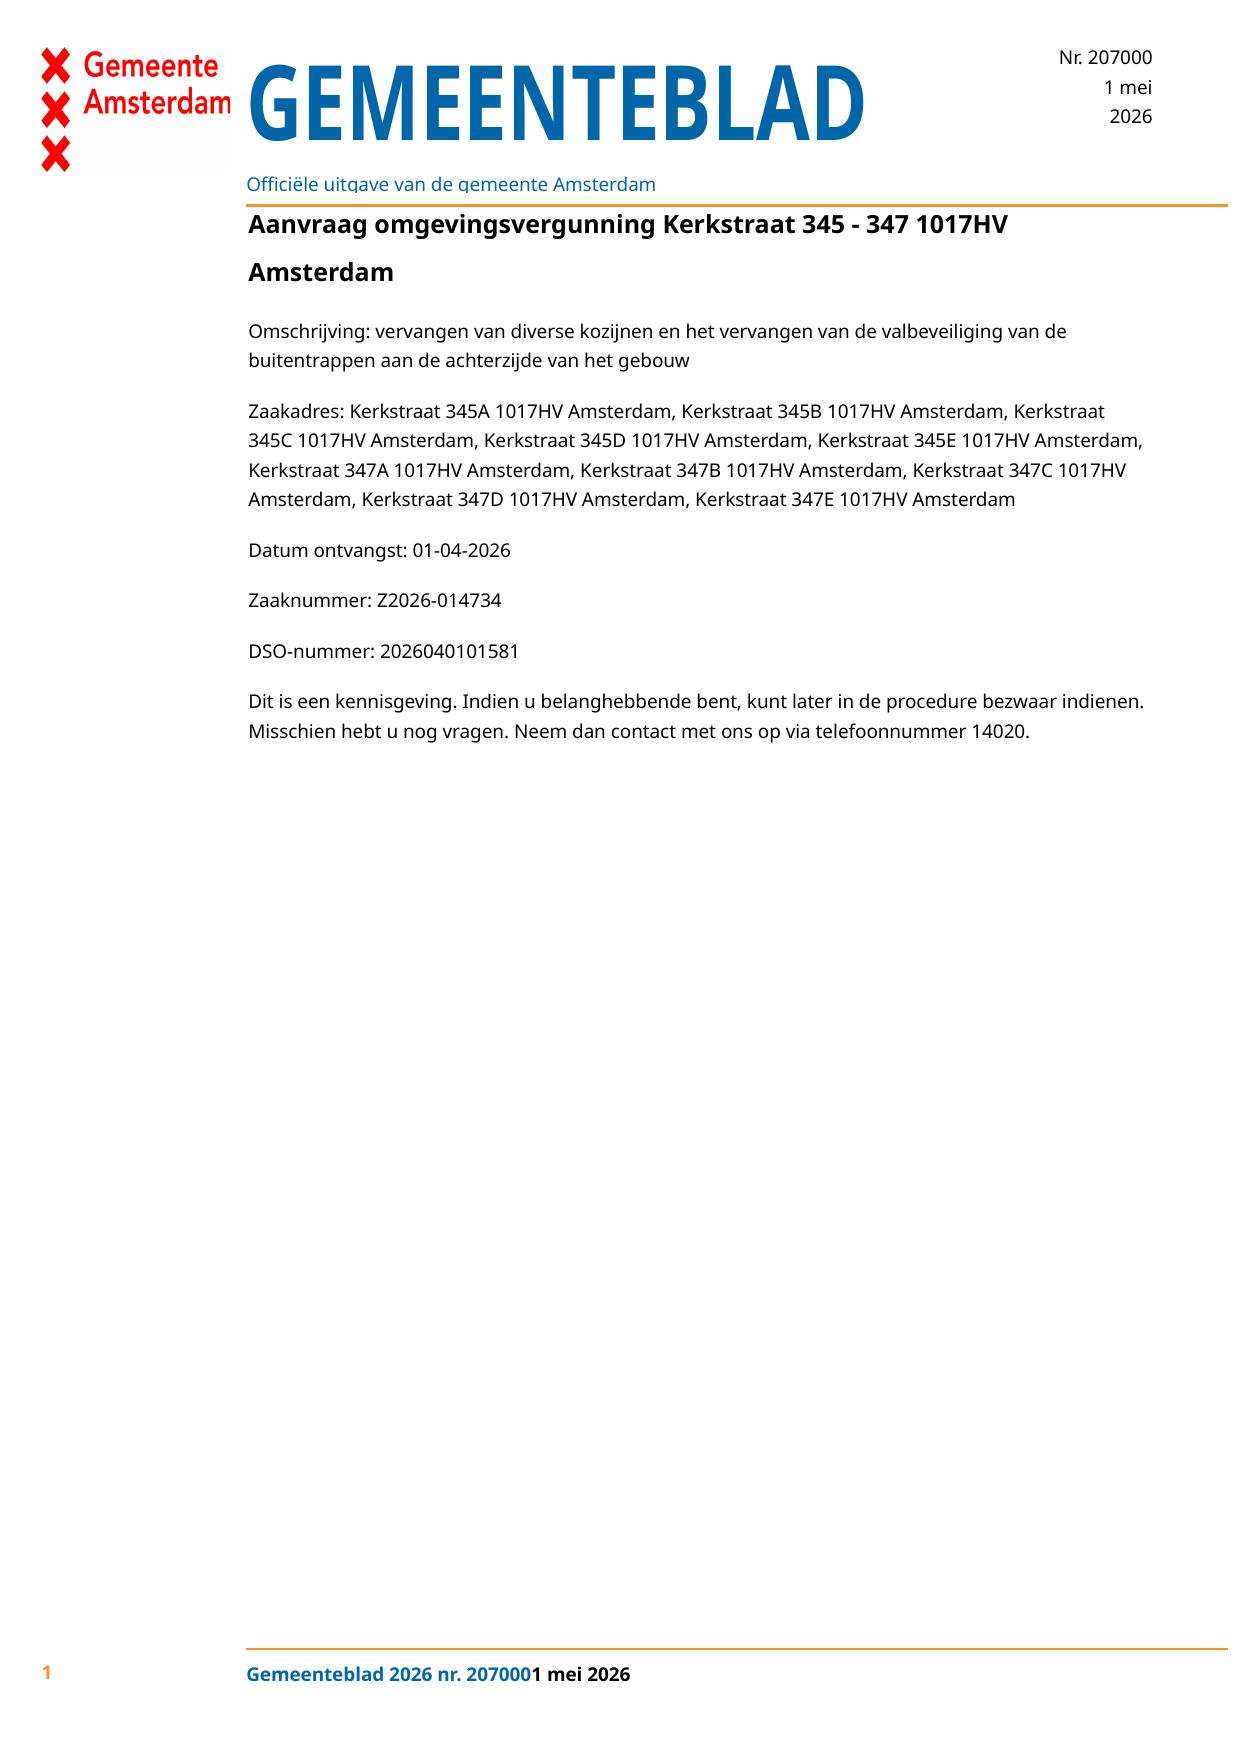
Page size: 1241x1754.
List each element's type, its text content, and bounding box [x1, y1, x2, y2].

text Zaakadres: Kerkstraat 345A 1017HV Amsterdam, Kerkstraat 345B 1017HV Amsterdam, Kerkstraat 345C 1017HV Amsterdam, Kerkstraat 345D 1017HV Amsterdam, Kerkstraat 345E 1017HV Amsterdam, Kerkstraat 347A 1017HV Amsterdam, Kerkstraat 347B 1017HV Amsterdam, Kerkstraat 347C 1017HV Amsterdam, Kerkstraat 347D 1017HV Amsterdam, Kerkstraat 347E 1017HV Amsterdam [248, 398, 1152, 512]
text DSO-nummer: 2026040101581 [248, 638, 1152, 664]
text Aanvraag omgevingsvergunning Kerkstraat 345 - 347 1017HV Amsterdam [248, 207, 1152, 288]
text Datum ontvangst: 01-04-2026 [248, 537, 1152, 563]
text Omschrijving: vervangen van diverse kozijnen en het vervangen van de valbeveiliging van de buitentrappen aan de achterzijde van het gebouw [248, 318, 1152, 373]
text Dit is een kennisgeving. Indien u belanghebbende bent, kunt later in de procedure bezwaar indienen. Misschien hebt u nog vragen. Neem dan contact met ons op via telefoonnummer 14020. [248, 688, 1152, 744]
picture [41, 47, 231, 172]
text Zaaknummer: Z2026-014734 [248, 587, 1152, 613]
